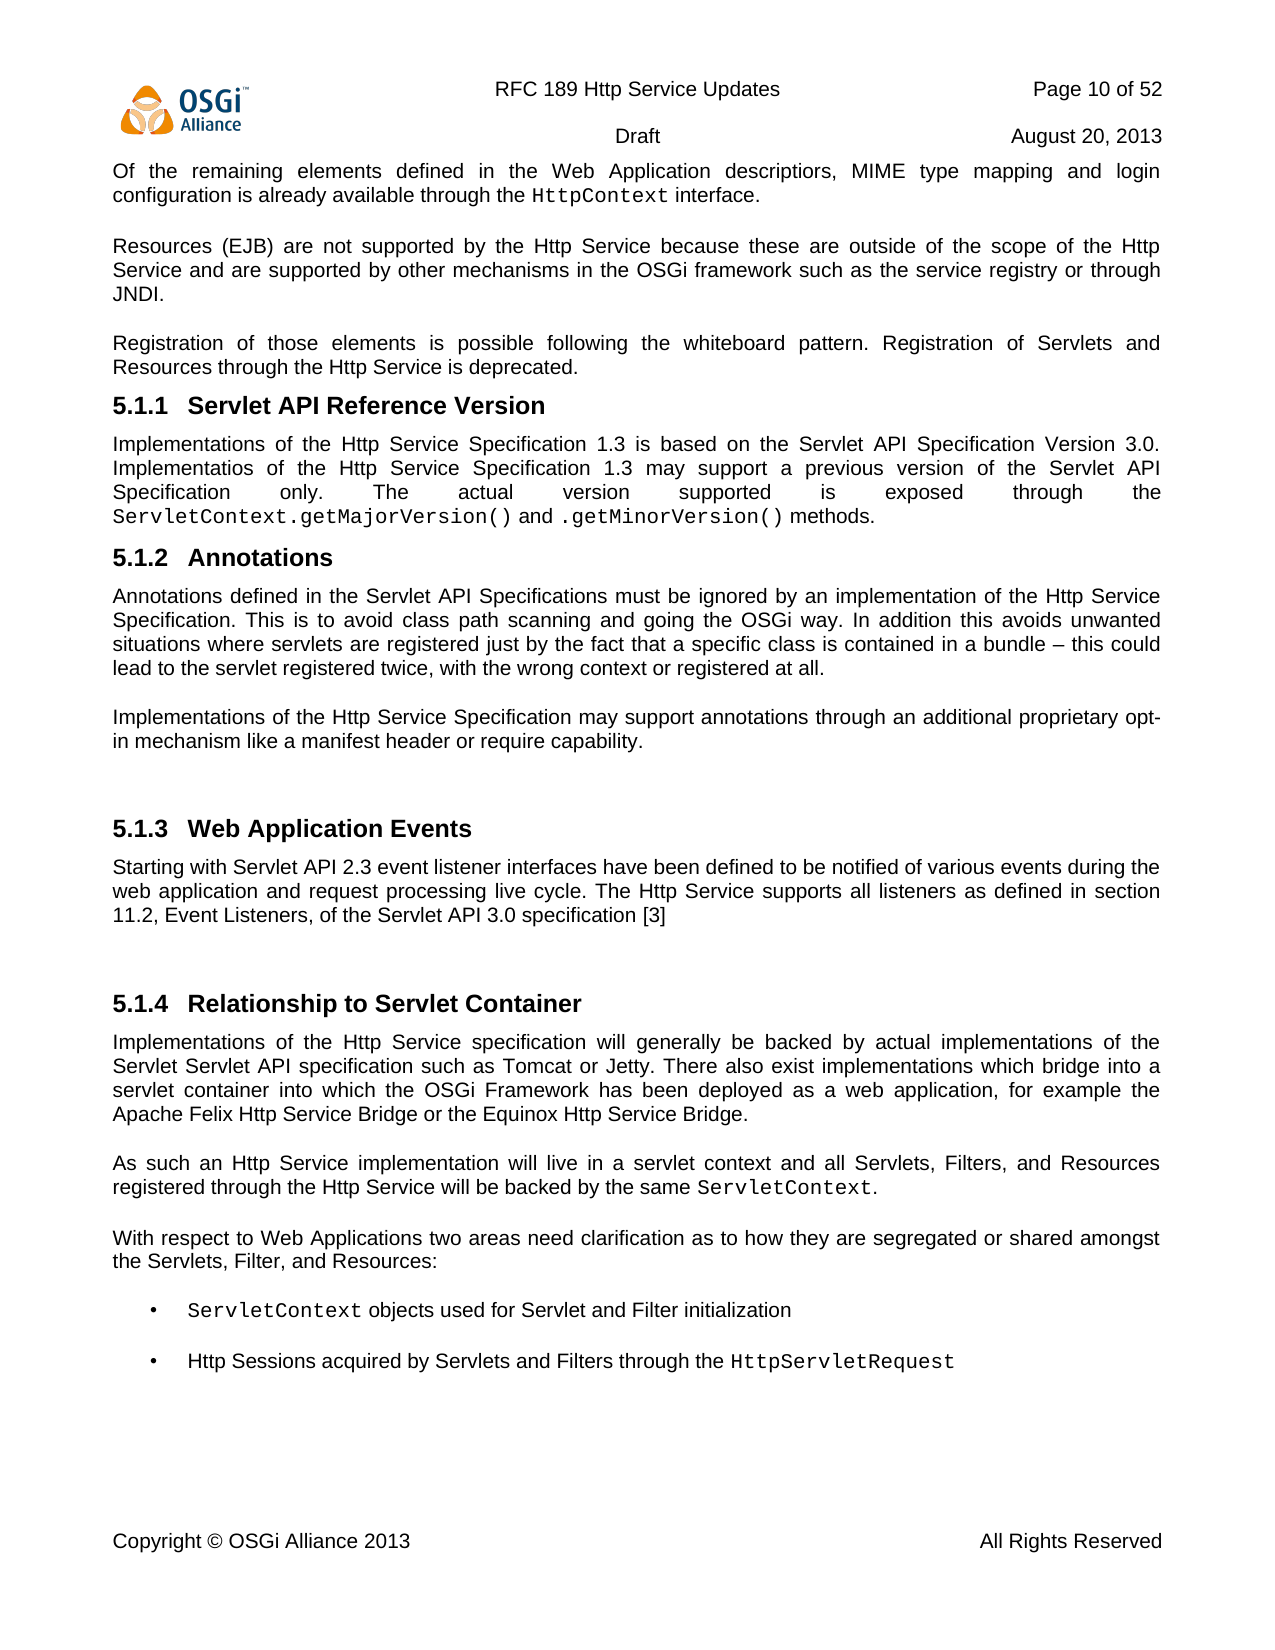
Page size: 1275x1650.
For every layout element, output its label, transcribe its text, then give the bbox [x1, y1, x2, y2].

list ServletContext objects used for Servlet and Filter initialization [150, 1298, 1162, 1324]
subtitle Relationship to Servlet Container [112, 988, 1162, 1017]
list Http Sessions acquired by Servlets and Filters through the HttpServletRequest [150, 1349, 1162, 1375]
text Of the remaining elements defined in the Web Application descriptiors, MIME type mapping and login configuration is already available through the HttpContext interface. [112, 159, 1162, 209]
text Registration of those elements is possible following the whiteboard pattern. Registration of Servlets and Resources through the Http Service is deprecated. [112, 331, 1162, 378]
text Implementations of the Http Service specification will generally be backed by actual implementations of the Servlet Servlet API specification such as Tomcat or Jetty. There also exist implementations which bridge into a servlet container into which the OSGi Framework has been deployed as a web application, for example the Apache Felix Http Service Bridge or the Equinox Http Service Bridge. [112, 1030, 1162, 1126]
subtitle Web Application Events [112, 814, 1162, 843]
subtitle Servlet API Reference Version [112, 391, 1162, 420]
picture [113, 78, 257, 142]
text Implementations of the Http Service Specification may support annotations through an additional proprietary opt-in mechanism like a manifest header or require capability. [112, 704, 1162, 752]
text Implementations of the Http Service Specification 1.3 is based on the Servlet API Specification Version 3.0. Implementatios of the Http Service Specification 1.3 may support a previous version of the Servlet API Specification only. The actual version supported is exposed through the ServletContext.getMajorVersion() and .getMinorVersion() methods. [112, 432, 1162, 530]
text As such an Http Service implementation will live in a servlet context and all Servlets, Filters, and Resources registered through the Http Service will be backed by the same ServletContext. [112, 1151, 1162, 1200]
text Annotations defined in the Servlet API Specifications must be ignored by an implementation of the Http Service Specification. This is to avoid class path scanning and going the OSGi way. In addition this avoids unwanted situations where servlets are registered just by the fact that a specific class is contained in a bundle – this could lead to the servlet registered twice, with the wrong context or registered at all. [112, 584, 1162, 679]
text Starting with Servlet API 2.3 event listener interfaces have been defined to be notified of various events during the web application and request processing live cycle. The Http Service supports all listeners as defined in section 11.2, Event Listeners, of the Servlet API 3.0 specification [3]. [112, 855, 1162, 927]
text Resources (EJB) are not supported by the Http Service because these are outside of the scope of the Http Service and are supported by other mechanisms in the OSGi framework such as the service registry or through JNDI. [112, 234, 1162, 306]
subtitle Annotations [112, 542, 1162, 571]
text With respect to Web Applications two areas need clarification as to how they are segregated or shared amongst the Servlets, Filter, and Resources: [112, 1225, 1162, 1273]
